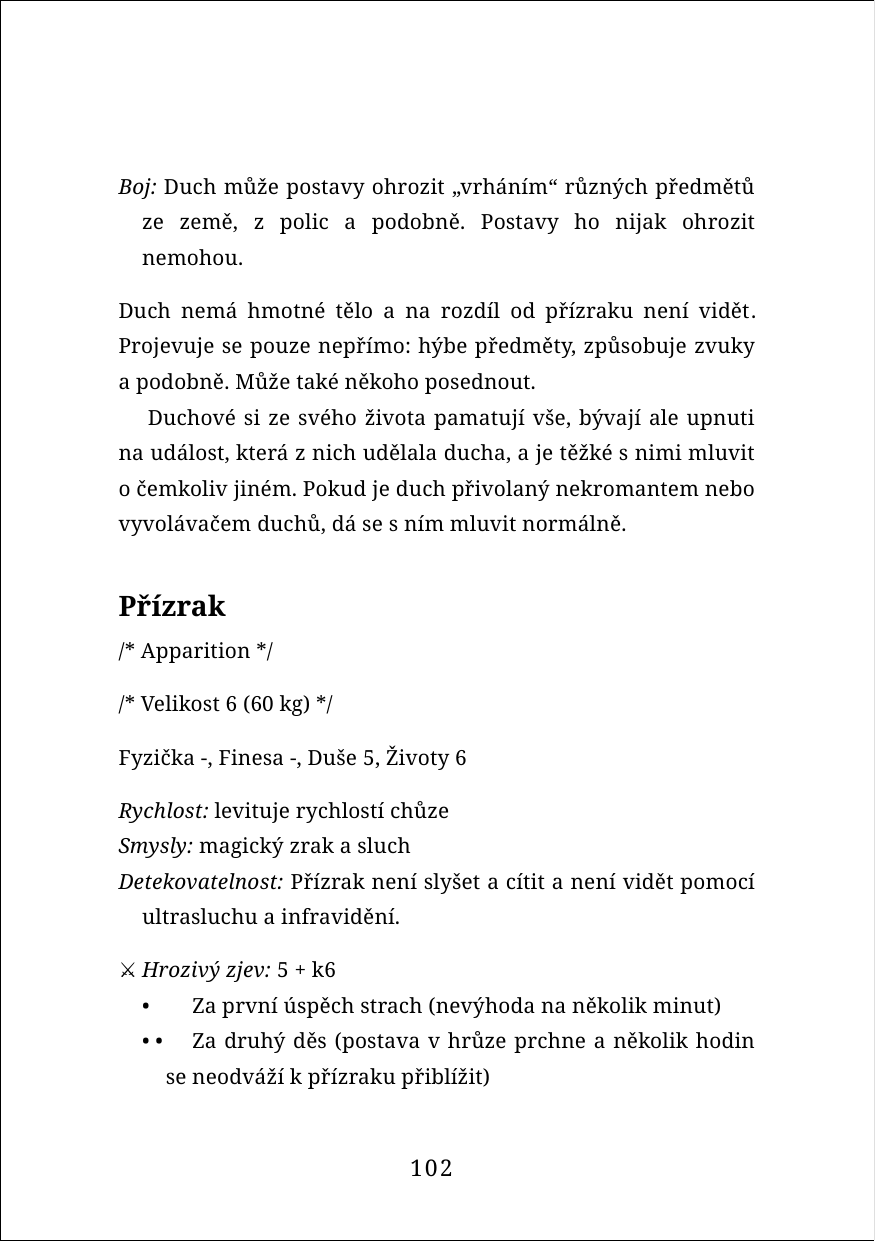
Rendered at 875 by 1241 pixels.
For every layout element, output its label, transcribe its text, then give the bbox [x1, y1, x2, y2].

text Boj: Duch může postavy ohrozit „vrháním“ různých předmětů ze země, z polic a podobně. Postavy ho nijak ohrozit nemohou. [118, 172, 756, 271]
text ⚔ Hrozivý zjev: 5 + k6 [118, 956, 756, 984]
text • • Za druhý děs (postava v hrůze prchne a několik hodin se neodváží k přízraku přiblížit) [142, 1027, 756, 1091]
subtitle Přízrak [118, 586, 756, 624]
text • Za první úspěch strach (nevýhoda na několik minut) [142, 991, 756, 1019]
text Rychlost: levituje rychlostí chůze [118, 796, 756, 824]
text Duch nemá hmotné tělo a na rozdíl od přízraku není vidět. Projevuje se pouze nepřímo: hýbe předměty, způsobuje zvuky a podobně. Může také někoho posednout. Duchové si ze svého života pamatují vše, bývají ale upnuti na událost, která z nich udělala ducha, a je těžké s nimi mluvit o čemkoliv jiném. Pokud je duch přivolaný nekromantem nebo vyvolávačem duchů, dá se s ním mluvit normálně. [118, 296, 756, 538]
text /* Apparition */ [118, 636, 756, 664]
text Smysly: magický zrak a sluch [118, 831, 756, 860]
text Detekovatelnost: Přízrak není slyšet a cítit a není vidět pomocí ultrasluchu a infravidění. [118, 867, 756, 931]
text Fyzička -, Finesa -, Duše 5, Životy 6 [118, 743, 756, 771]
text /* Velikost 6 (60 kg) */ [118, 689, 756, 718]
